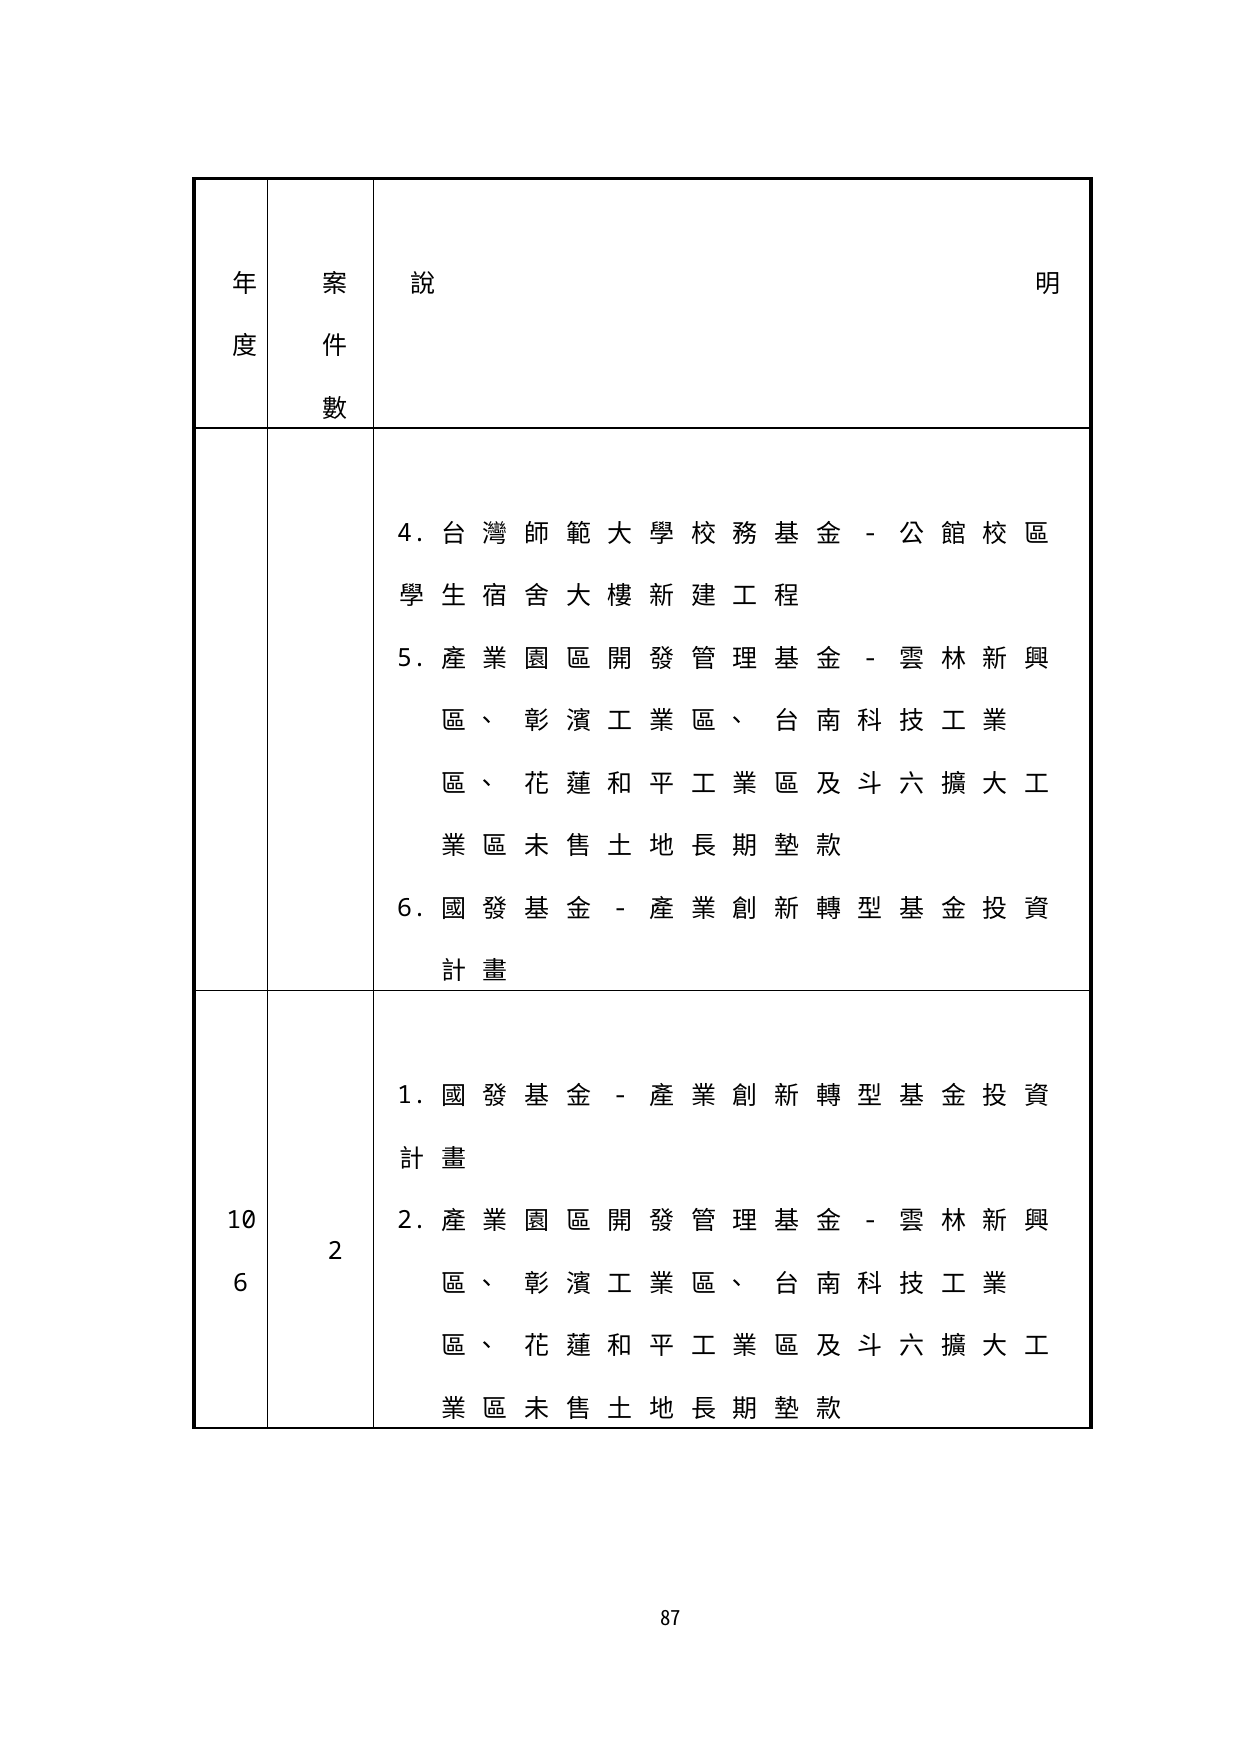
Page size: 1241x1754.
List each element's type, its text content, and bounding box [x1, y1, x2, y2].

table_cell 1.國發基金-產業創新轉型基金投資計畫 2.產業園區開發管理基金-雲林新興區、彰濱工業區、台南科技工業區、花蓮和平工業區及斗六擴大工業區未售土地長期墊款 [374, 991, 1089, 1427]
table_header 說 明 [374, 180, 1089, 427]
table_cell [196, 429, 267, 990]
table_cell [268, 429, 373, 990]
table_cell 2 [268, 991, 373, 1427]
table_header 年度 [196, 180, 267, 427]
table_cell 106 [196, 991, 267, 1427]
table_header 案件數 [268, 180, 373, 427]
table_cell 4.台灣師範大學校務基金-公館校區學生宿舍大樓新建工程 5.產業園區開發管理基金-雲林新興區、彰濱工業區、台南科技工業區、花蓮和平工業區及斗六擴大工業區未售土地長期墊款 6.國發基金-產業創新轉型基金投資計畫 [374, 429, 1089, 990]
